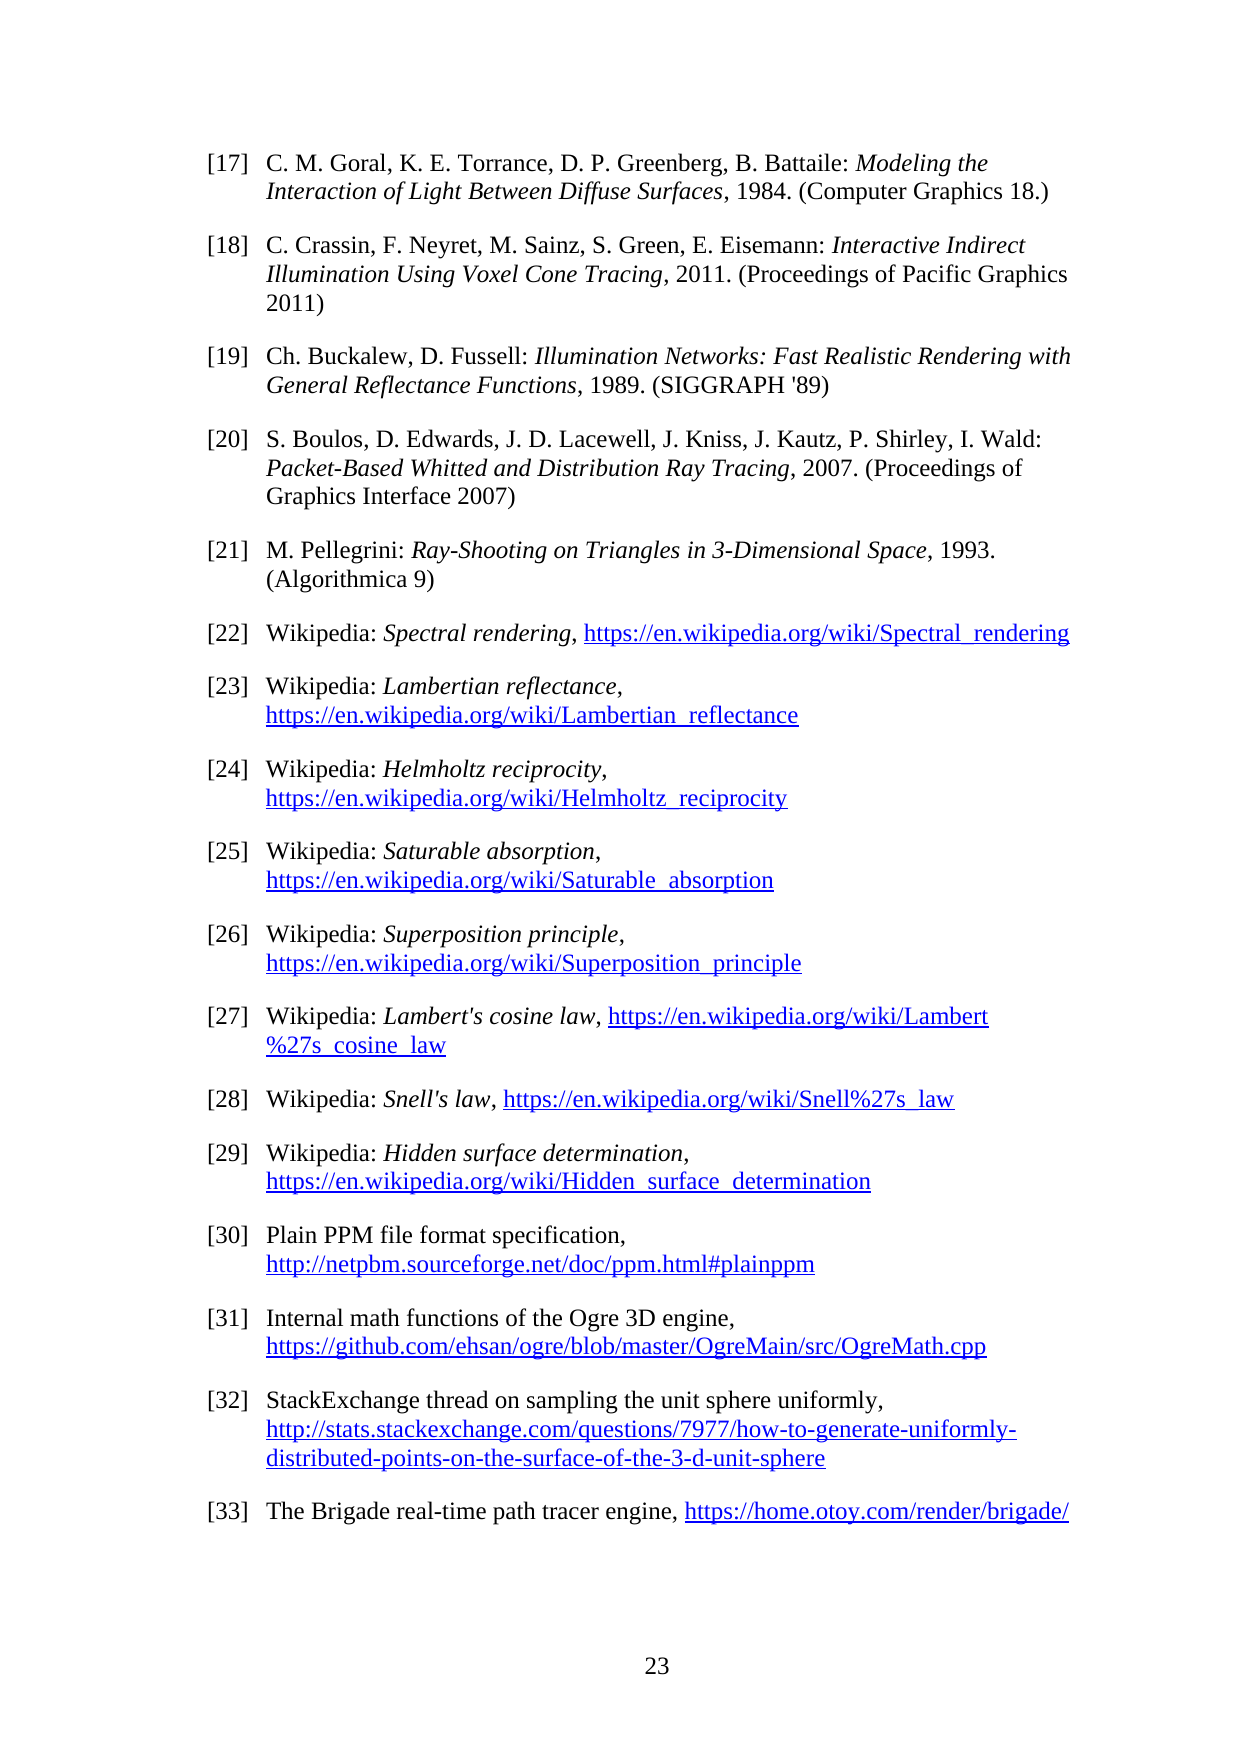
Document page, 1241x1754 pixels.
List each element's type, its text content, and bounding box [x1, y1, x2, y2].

list Ch. Buckalew, D. Fussell: Illumination Networks: Fast Realistic Rendering with General Reflectance Functions, 1989. (SIGGRAPH '89) [207, 341, 1092, 399]
list S. Boulos, D. Edwards, J. D. Lacewell, J. Kniss, J. Kautz, P. Shirley, I. Wald: Packet-Based Whitted and Distribution Ray Tracing, 2007. (Proceedings of Graphics Interface 2007) [207, 424, 1092, 510]
list M. Pellegrini: Ray-Shooting on Triangles in 3-Dimensional Space, 1993. (Algorithmica 9) [207, 535, 1092, 593]
list Wikipedia: Saturable absorption, https://en.wikipedia.org/wiki/Saturable_absorption [207, 836, 1092, 894]
list The Brigade real-time path tracer engine, https://home.otoy.com/render/brigade/ [207, 1496, 1092, 1525]
list Wikipedia: Lambertian reflectance, https://en.wikipedia.org/wiki/Lambertian_reflectance [207, 671, 1092, 729]
list Wikipedia: Spectral rendering, https://en.wikipedia.org/wiki/Spectral_rendering [207, 618, 1092, 646]
list C. Crassin, F. Neyret, M. Sainz, S. Green, E. Eisemann: Interactive Indirect Illumination Using Voxel Cone Tracing, 2011. (Proceedings of Pacific Graphics 2011) [207, 230, 1092, 316]
list C. M. Goral, K. E. Torrance, D. P. Greenberg, B. Battaile: Modeling the Interaction of Light Between Diffuse Surfaces, 1984. (Computer Graphics 18.) [207, 148, 1092, 205]
list Wikipedia: Lambert's cosine law, https://en.wikipedia.org/wiki/Lambert%27s_cosine_law [207, 1001, 1092, 1059]
list Wikipedia: Helmholtz reciprocity, https://en.wikipedia.org/wiki/Helmholtz_reciprocity [207, 754, 1092, 811]
list Plain PPM file format specification, http://netpbm.sourceforge.net/doc/ppm.html#plainppm [207, 1220, 1092, 1278]
list StackExchange thread on sampling the unit sphere uniformly, http://stats.stackexchange.com/questions/7977/how-to-generate-uniformly-distributed-points-on-the-surface-of-the-3-d-unit-sphere [207, 1385, 1092, 1471]
list Wikipedia: Snell's law, https://en.wikipedia.org/wiki/Snell%27s_law [207, 1084, 1092, 1113]
list Wikipedia: Hidden surface determination, https://en.wikipedia.org/wiki/Hidden_surface_determination [207, 1138, 1092, 1195]
list Wikipedia: Superposition principle, https://en.wikipedia.org/wiki/Superposition_principle [207, 919, 1092, 976]
list Internal math functions of the Ogre 3D engine, https://github.com/ehsan/ogre/blob/master/OgreMain/src/OgreMath.cpp [207, 1303, 1092, 1360]
